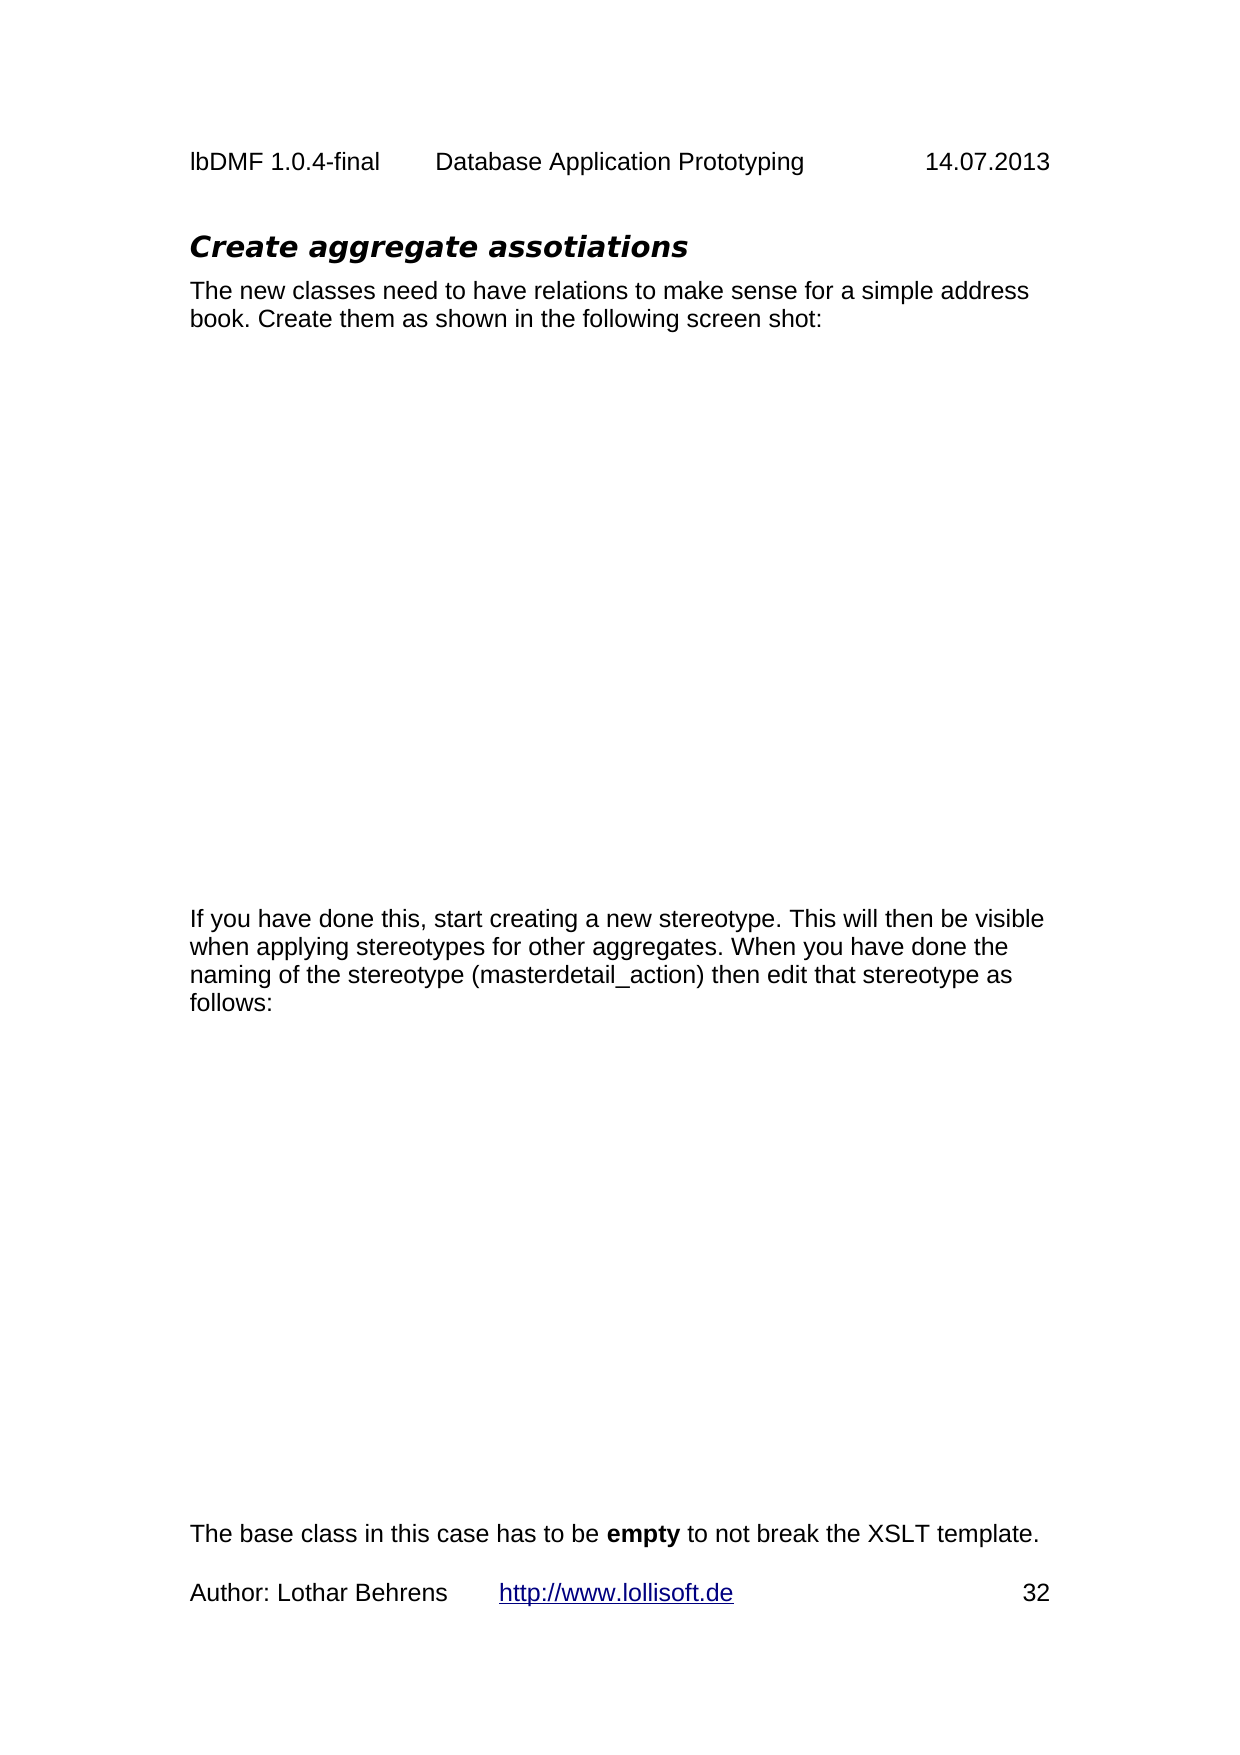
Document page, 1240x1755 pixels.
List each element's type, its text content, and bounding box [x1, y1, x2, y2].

subtitle Create aggregate assotiations [189, 230, 1050, 264]
text The base class in this case has to be empty to not break the XSLT template. [189, 1029, 1050, 1547]
text If you have done this, start creating a new stereotype. This will then be visible when applying stereotypes for other aggregates. When you have done the naming of the stereotype (masterdetail_action) then edit that stereotype as follows: [189, 905, 1050, 1017]
text The new classes need to have relations to make sense for a simple address book. Create them as shown in the following screen shot: [189, 277, 1050, 333]
